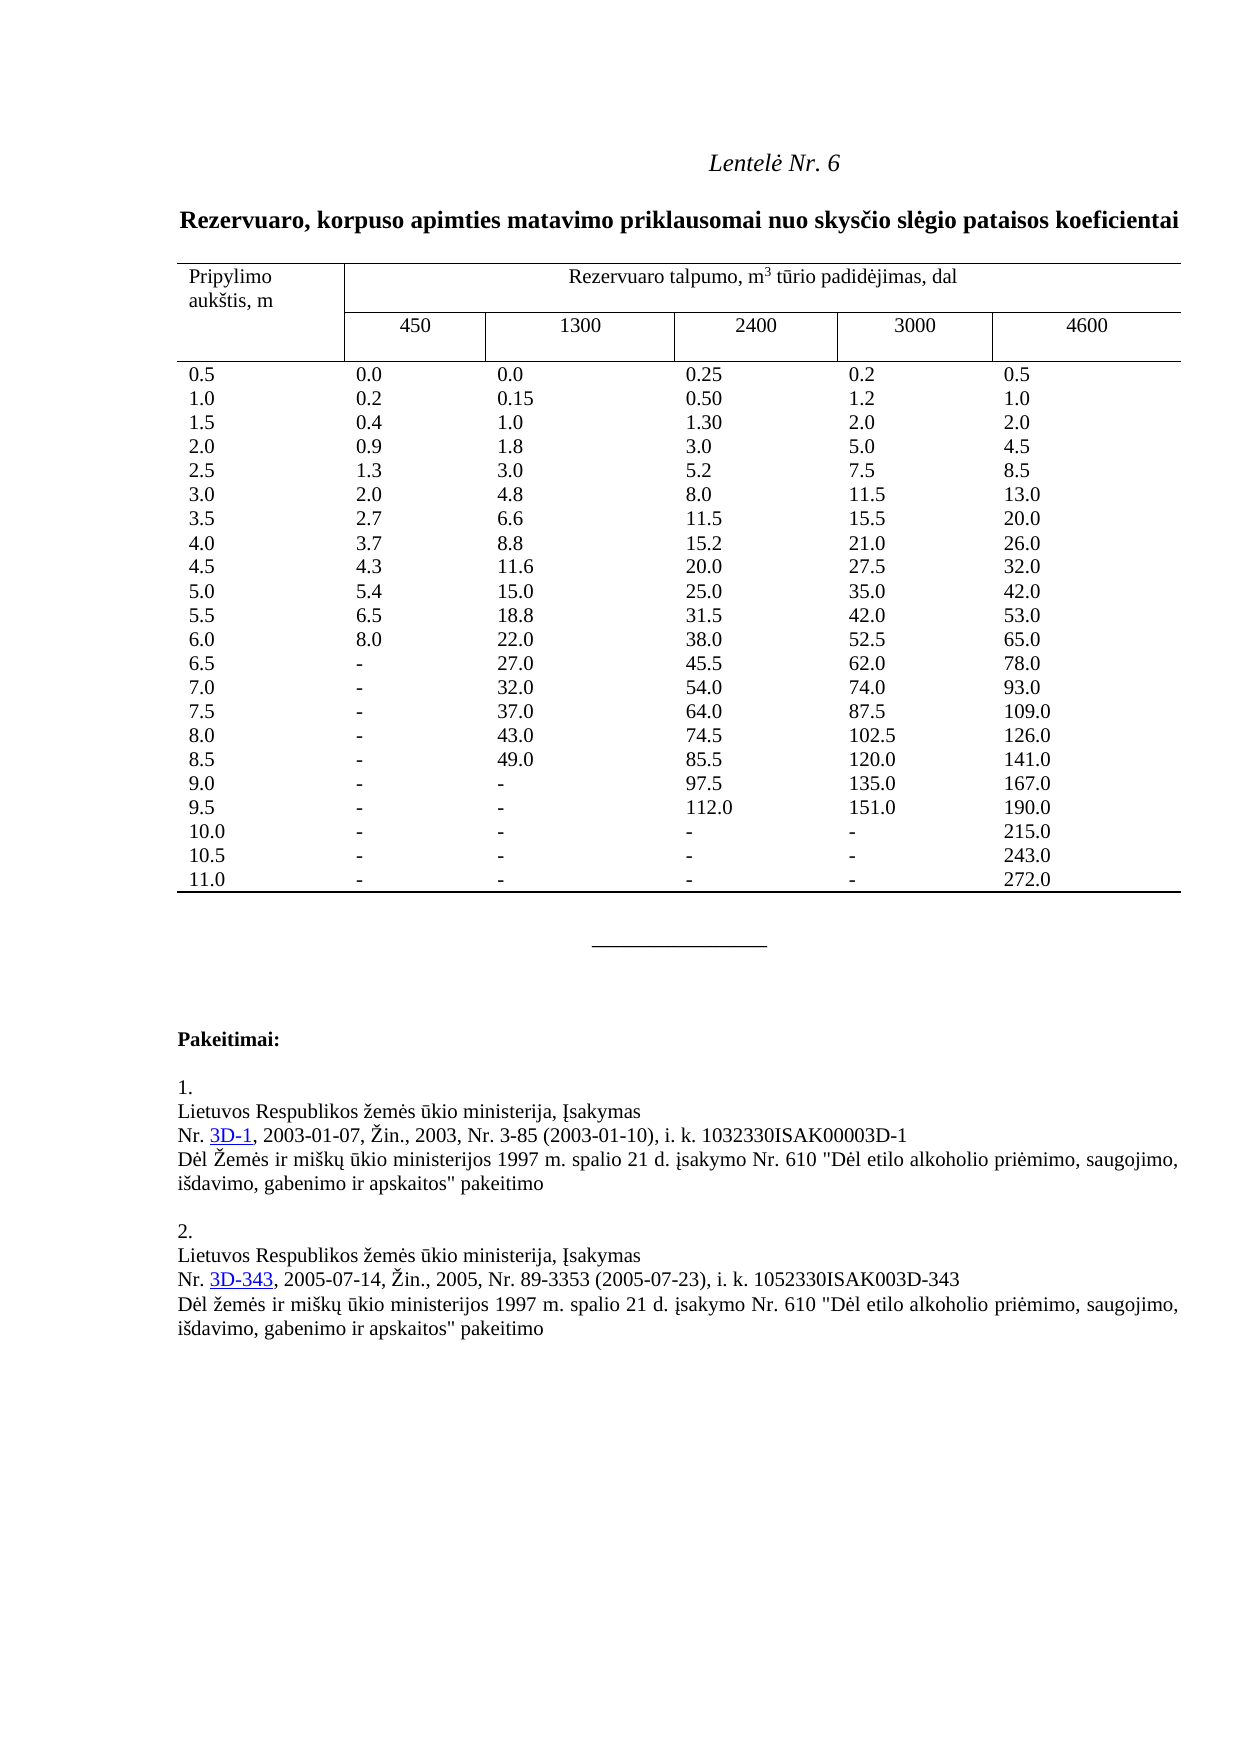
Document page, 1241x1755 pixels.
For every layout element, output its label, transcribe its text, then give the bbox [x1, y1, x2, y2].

table_cell 1.0 [486, 410, 674, 434]
table_cell 38.0 [674, 627, 837, 651]
table_cell 43.0 [486, 723, 674, 747]
table_cell 6.5 [345, 603, 486, 627]
table_cell 65.0 [993, 627, 1181, 651]
text Nr. 3D-343, 2005-07-14, Žin., 2005, Nr. 89-3353 (2005-07-23), i. k. 1052330ISAK003D-343 [177, 1267, 1181, 1291]
table_header Rezervuaro talpumo, m3 tūrio padidėjimas, dal [345, 264, 1181, 312]
table_cell 11.5 [838, 482, 992, 506]
table_cell 0.15 [486, 386, 674, 410]
table_cell 151.0 [838, 795, 992, 819]
table_cell 3.0 [486, 458, 674, 482]
table_cell 2.0 [345, 482, 486, 506]
table_cell [993, 337, 1181, 361]
text Pakeitimai: [177, 1027, 1181, 1051]
table_cell - [345, 723, 486, 747]
table_cell 109.0 [993, 699, 1181, 723]
table_cell 78.0 [993, 651, 1181, 675]
text 1. [177, 1075, 1181, 1099]
table_cell - [345, 795, 486, 819]
table_cell 9.0 [177, 771, 344, 795]
table_cell 7.5 [838, 458, 992, 482]
table_cell 8.0 [177, 723, 344, 747]
table_header Pripylimo aukštis, m [177, 264, 344, 312]
table_cell 450 [345, 313, 485, 337]
text Lietuvos Respublikos žemės ūkio ministerija, Įsakymas [177, 1099, 1181, 1123]
table_cell 0.0 [486, 362, 674, 386]
table_cell 2.0 [177, 434, 344, 458]
text ______________ [177, 921, 1181, 950]
table_cell 243.0 [993, 843, 1181, 867]
table_cell 13.0 [993, 482, 1181, 506]
table_cell 52.5 [838, 627, 992, 651]
table_cell - [486, 795, 674, 819]
text Lentelė Nr. 6 [177, 148, 1181, 176]
table_cell 21.0 [838, 530, 992, 554]
table_cell 4600 [993, 313, 1181, 337]
table_cell 6.0 [177, 627, 344, 651]
table_cell 27.0 [486, 651, 674, 675]
table_cell - [674, 867, 837, 891]
table_cell 1.2 [838, 386, 992, 410]
table_cell 74.0 [838, 675, 992, 699]
table_cell 32.0 [993, 555, 1181, 578]
table_cell 1.30 [674, 410, 837, 434]
table_cell 7.5 [177, 699, 344, 723]
table_cell 35.0 [838, 579, 992, 603]
table_cell 167.0 [993, 771, 1181, 795]
table_cell 4.5 [993, 434, 1181, 458]
table_cell [838, 337, 992, 361]
table_cell 2.0 [993, 410, 1181, 434]
table_cell 45.5 [674, 651, 837, 675]
table_cell 135.0 [838, 771, 992, 795]
table_cell 5.0 [177, 579, 344, 603]
table_cell 64.0 [674, 699, 837, 723]
table_cell 27.5 [838, 555, 992, 578]
table_cell 53.0 [993, 603, 1181, 627]
table_cell 31.5 [674, 603, 837, 627]
table_cell 5.4 [345, 579, 486, 603]
text 2. [177, 1219, 1181, 1243]
table_cell 4.0 [177, 530, 344, 554]
table_cell - [345, 819, 486, 843]
table_cell 87.5 [838, 699, 992, 723]
table_cell 0.2 [838, 362, 992, 386]
table_cell 9.5 [177, 795, 344, 819]
table_cell 1.8 [486, 434, 674, 458]
table_cell 97.5 [674, 771, 837, 795]
table_cell 1.5 [177, 410, 344, 434]
text Dėl žemės ir miškų ūkio ministerijos 1997 m. spalio 21 d. įsakymo Nr. 610 "Dėl etilo alkoholio priėmimo, saugojimo, išdavimo, gabenimo ir apskaitos" pakeitimo [177, 1291, 1181, 1339]
table_cell 5.2 [674, 458, 837, 482]
table_cell - [838, 867, 992, 891]
table_cell 26.0 [993, 530, 1181, 554]
table_cell 102.5 [838, 723, 992, 747]
table_cell 3000 [838, 313, 992, 337]
table_cell - [345, 771, 486, 795]
table_cell 74.5 [674, 723, 837, 747]
text Rezervuaro, korpuso apimties matavimo priklausomai nuo skysčio slėgio pataisos koeficientai [177, 205, 1181, 234]
table_cell 112.0 [674, 795, 837, 819]
table_cell 5.0 [838, 434, 992, 458]
table_cell - [486, 771, 674, 795]
table_cell - [486, 843, 674, 867]
table_cell 42.0 [993, 579, 1181, 603]
table_cell 272.0 [993, 867, 1181, 891]
table_cell 10.5 [177, 843, 344, 867]
table_cell 15.0 [486, 579, 674, 603]
table_cell 6.5 [177, 651, 344, 675]
table_cell 11.5 [674, 506, 837, 530]
table_cell - [345, 675, 486, 699]
table_cell 22.0 [486, 627, 674, 651]
table_cell 8.0 [674, 482, 837, 506]
table_cell 141.0 [993, 747, 1181, 771]
table_cell 6.6 [486, 506, 674, 530]
table_cell 32.0 [486, 675, 674, 699]
table_cell 4.5 [177, 555, 344, 578]
table_cell 8.0 [345, 627, 486, 651]
table_cell 0.0 [345, 362, 486, 386]
table_cell 4.8 [486, 482, 674, 506]
table_cell 62.0 [838, 651, 992, 675]
table_cell 8.5 [177, 747, 344, 771]
table_cell 126.0 [993, 723, 1181, 747]
table_cell 20.0 [993, 506, 1181, 530]
table_cell 0.5 [993, 362, 1181, 386]
table_cell 18.8 [486, 603, 674, 627]
table_cell 85.5 [674, 747, 837, 771]
table_cell 11.6 [486, 555, 674, 578]
table_cell 3.0 [674, 434, 837, 458]
table_cell - [345, 651, 486, 675]
table_cell - [345, 747, 486, 771]
table_cell 3.5 [177, 506, 344, 530]
table_cell 120.0 [838, 747, 992, 771]
table_cell 3.0 [177, 482, 344, 506]
text Lietuvos Respublikos žemės ūkio ministerija, Įsakymas [177, 1243, 1181, 1267]
table_cell 2.5 [177, 458, 344, 482]
table_cell - [674, 819, 837, 843]
table_cell - [838, 819, 992, 843]
table_cell 1.0 [177, 386, 344, 410]
table_cell 0.2 [345, 386, 486, 410]
table_cell 3.7 [345, 530, 486, 554]
table_cell 2400 [675, 313, 837, 337]
table_cell 25.0 [674, 579, 837, 603]
table_cell 1300 [486, 313, 674, 337]
table_cell 190.0 [993, 795, 1181, 819]
text Dėl Žemės ir miškų ūkio ministerijos 1997 m. spalio 21 d. įsakymo Nr. 610 "Dėl etilo alkoholio priėmimo, saugojimo, išdavimo, gabenimo ir apskaitos" pakeitimo [177, 1147, 1181, 1195]
table_cell - [674, 843, 837, 867]
table_cell - [486, 819, 674, 843]
table_cell - [345, 867, 486, 891]
table_cell 0.4 [345, 410, 486, 434]
table_cell 215.0 [993, 819, 1181, 843]
table_cell 2.0 [838, 410, 992, 434]
table_cell 5.5 [177, 603, 344, 627]
table_cell 42.0 [838, 603, 992, 627]
table_cell - [838, 843, 992, 867]
table_cell 37.0 [486, 699, 674, 723]
table_cell 93.0 [993, 675, 1181, 699]
table_cell [675, 337, 837, 361]
table_cell [177, 337, 344, 361]
table_cell 0.50 [674, 386, 837, 410]
table_cell 49.0 [486, 747, 674, 771]
text Nr. 3D-1, 2003-01-07, Žin., 2003, Nr. 3-85 (2003-01-10), i. k. 1032330ISAK00003D-1 [177, 1123, 1181, 1147]
table_cell [177, 312, 344, 337]
table_cell - [486, 867, 674, 891]
table_cell 11.0 [177, 867, 344, 891]
table_cell 7.0 [177, 675, 344, 699]
table_cell 0.9 [345, 434, 486, 458]
table_cell 1.0 [993, 386, 1181, 410]
table_cell [486, 337, 674, 361]
table_cell 2.7 [345, 506, 486, 530]
table_cell 10.0 [177, 819, 344, 843]
table_cell 0.5 [177, 362, 344, 386]
table_cell 8.8 [486, 530, 674, 554]
table_cell 20.0 [674, 555, 837, 578]
table_cell 15.2 [674, 530, 837, 554]
table_cell - [345, 843, 486, 867]
table_cell 15.5 [838, 506, 992, 530]
table_cell 54.0 [674, 675, 837, 699]
table_cell 4.3 [345, 555, 486, 578]
table_cell 1.3 [345, 458, 486, 482]
table_cell [345, 337, 485, 361]
table_cell - [345, 699, 486, 723]
table_cell 0.25 [674, 362, 837, 386]
table_cell 8.5 [993, 458, 1181, 482]
